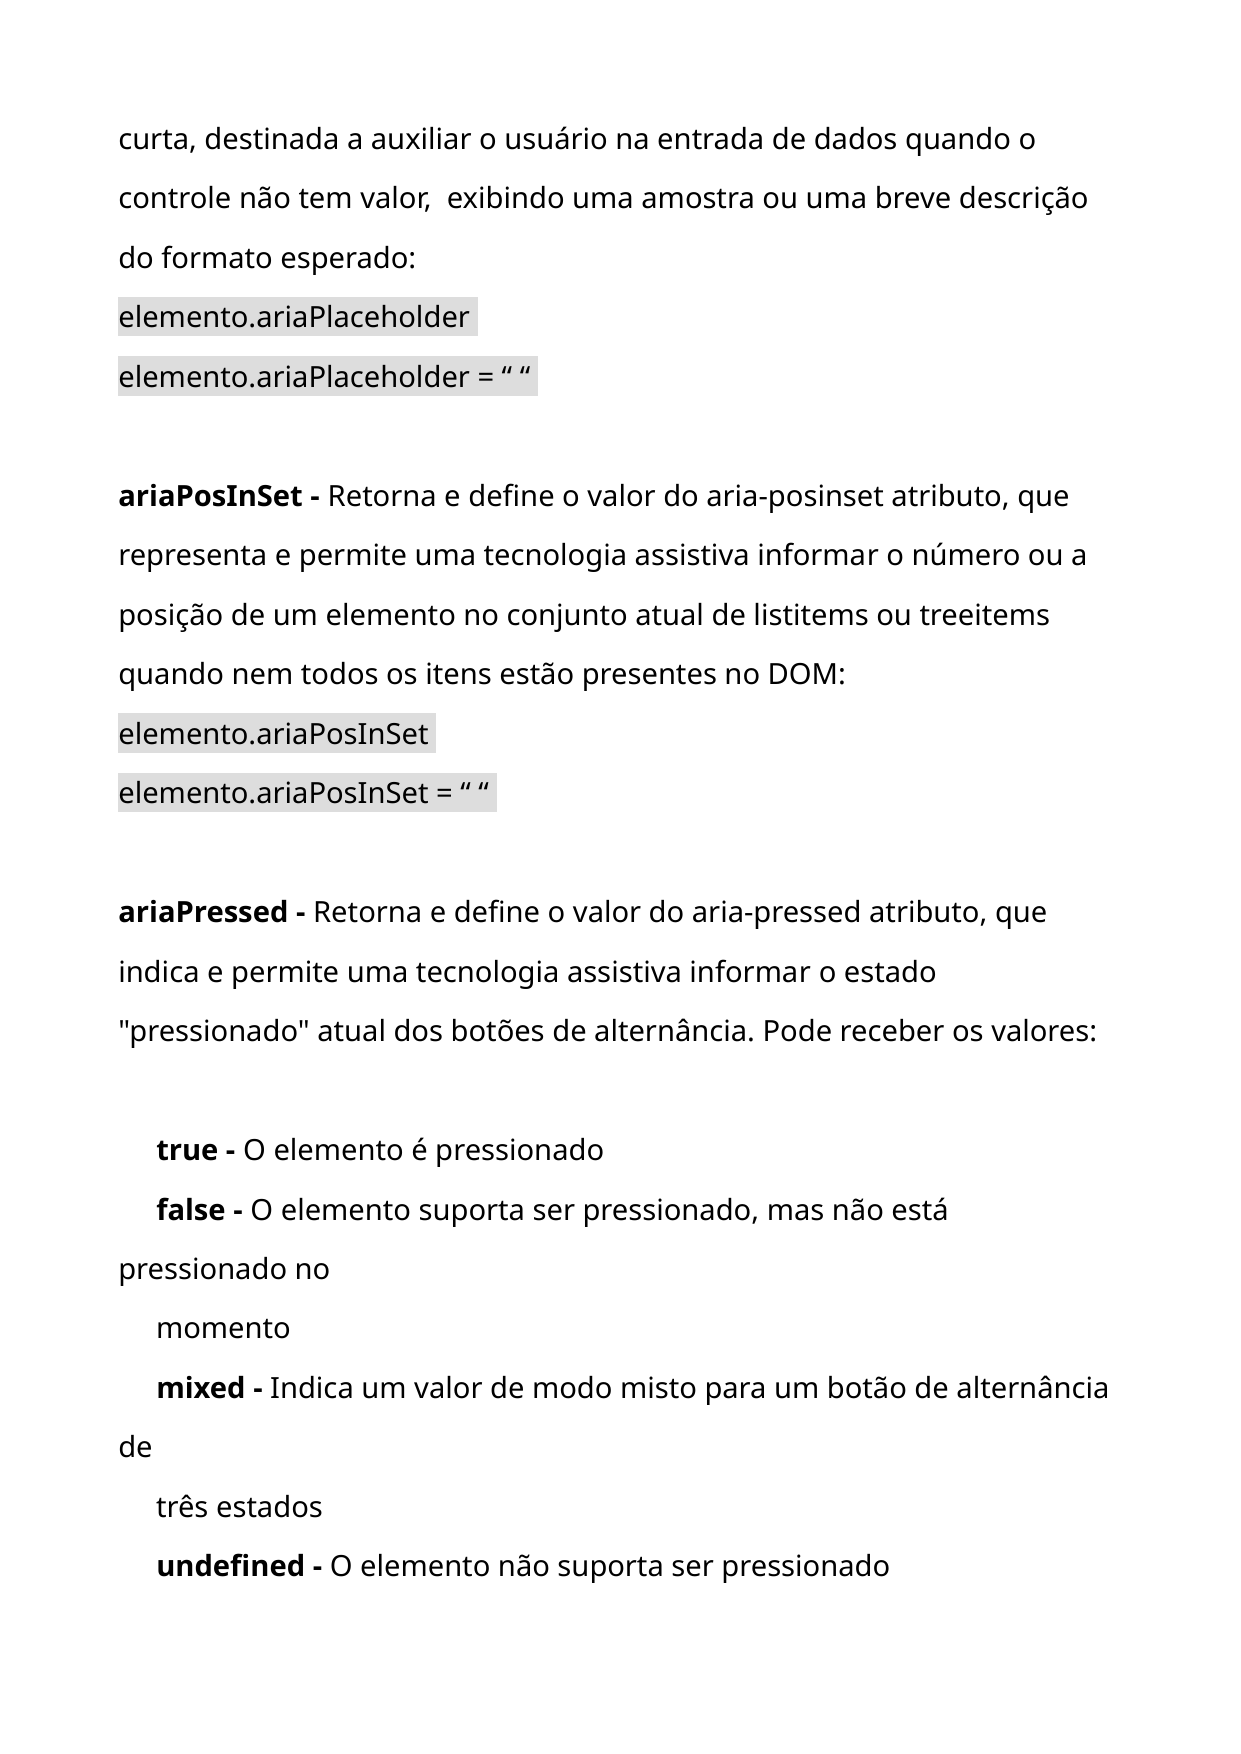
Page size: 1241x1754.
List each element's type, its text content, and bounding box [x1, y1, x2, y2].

text elemento.ariaPosInSet = “ “ [118, 772, 1122, 812]
text elemento.ariaPlaceholder [118, 297, 1122, 336]
text ariaPressed - Retorna e define o valor do aria-pressed atributo, que indica e permite uma tecnologia assistiva informar o estado "pressionado" atual dos botões de alternância. Pode receber os valores: [118, 891, 1122, 1050]
text undefined - O elemento não suporta ser pressionado [118, 1546, 1122, 1585]
text curta, destinada a auxiliar o usuário na entrada de dados quando o controle não tem valor, exibindo uma amostra ou uma breve descrição do formato esperado: [118, 118, 1122, 277]
text elemento.ariaPlaceholder = “ “ [118, 356, 1122, 396]
text ariaPosInSet - Retorna e define o valor do aria-posinset atributo, que representa e permite uma tecnologia assistiva informar o número ou a posição de um elemento no conjunto atual de listitems ou treeitems quando nem todos os itens estão presentes no DOM: [118, 475, 1122, 693]
text momento [118, 1308, 1122, 1347]
text mixed - Indica um valor de modo misto para um botão de alternância de [118, 1367, 1122, 1466]
text três estados [118, 1486, 1122, 1526]
text true - O elemento é pressionado [118, 1129, 1122, 1169]
text false - O elemento suporta ser pressionado, mas não está pressionado no [118, 1189, 1122, 1288]
text elemento.ariaPosInSet [118, 713, 1122, 753]
